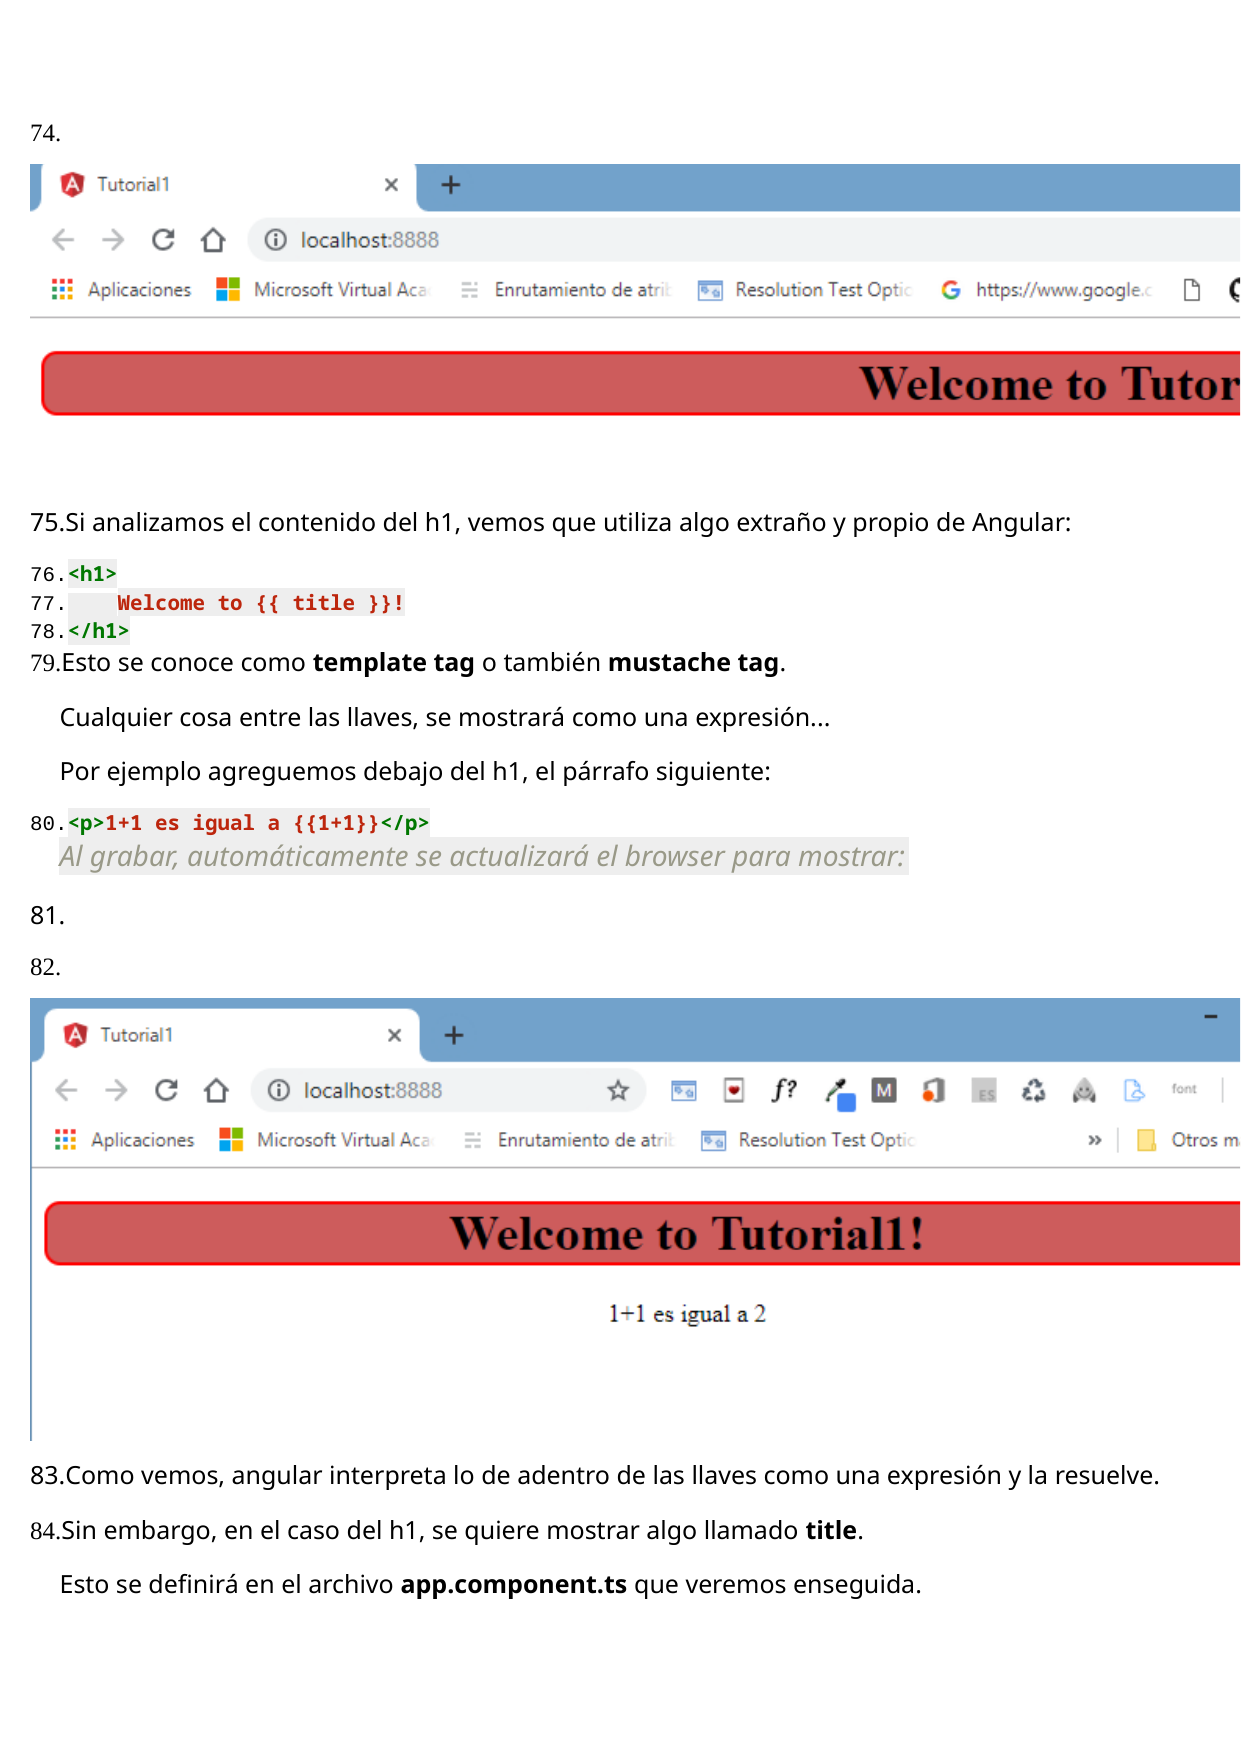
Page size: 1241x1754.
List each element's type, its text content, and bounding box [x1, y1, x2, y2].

picture [30, 998, 1241, 1441]
list </h1> [59, 616, 1170, 645]
list Welcome to {{ title }}! [59, 588, 1170, 616]
list Al grabar, automáticamente se actualizará el browser para mostrar: [59, 837, 1170, 875]
picture [30, 164, 1241, 488]
list Esto se conoce como template tag o también mustache tag. Cualquier cosa entre las llaves, se mostrará como una expresión... Por ejemplo agreguemos debajo del h1, el párrafo siguiente: [59, 645, 1170, 788]
list <h1> [59, 559, 1170, 588]
list Sin embargo, en el caso del h1, se quiere mostrar algo llamado title. Esto se definirá en el archivo app.component.ts que veremos enseguida. [59, 1512, 1170, 1601]
list Como vemos, angular interpreta lo de adentro de las llaves como una expresión y la resuelve. [59, 1458, 1170, 1492]
list <p>1+1 es igual a {{1+1}}</p> [59, 808, 1170, 837]
list Si analizamos el contenido del h1, vemos que utiliza algo extraño y propio de Angular: [59, 505, 1170, 539]
